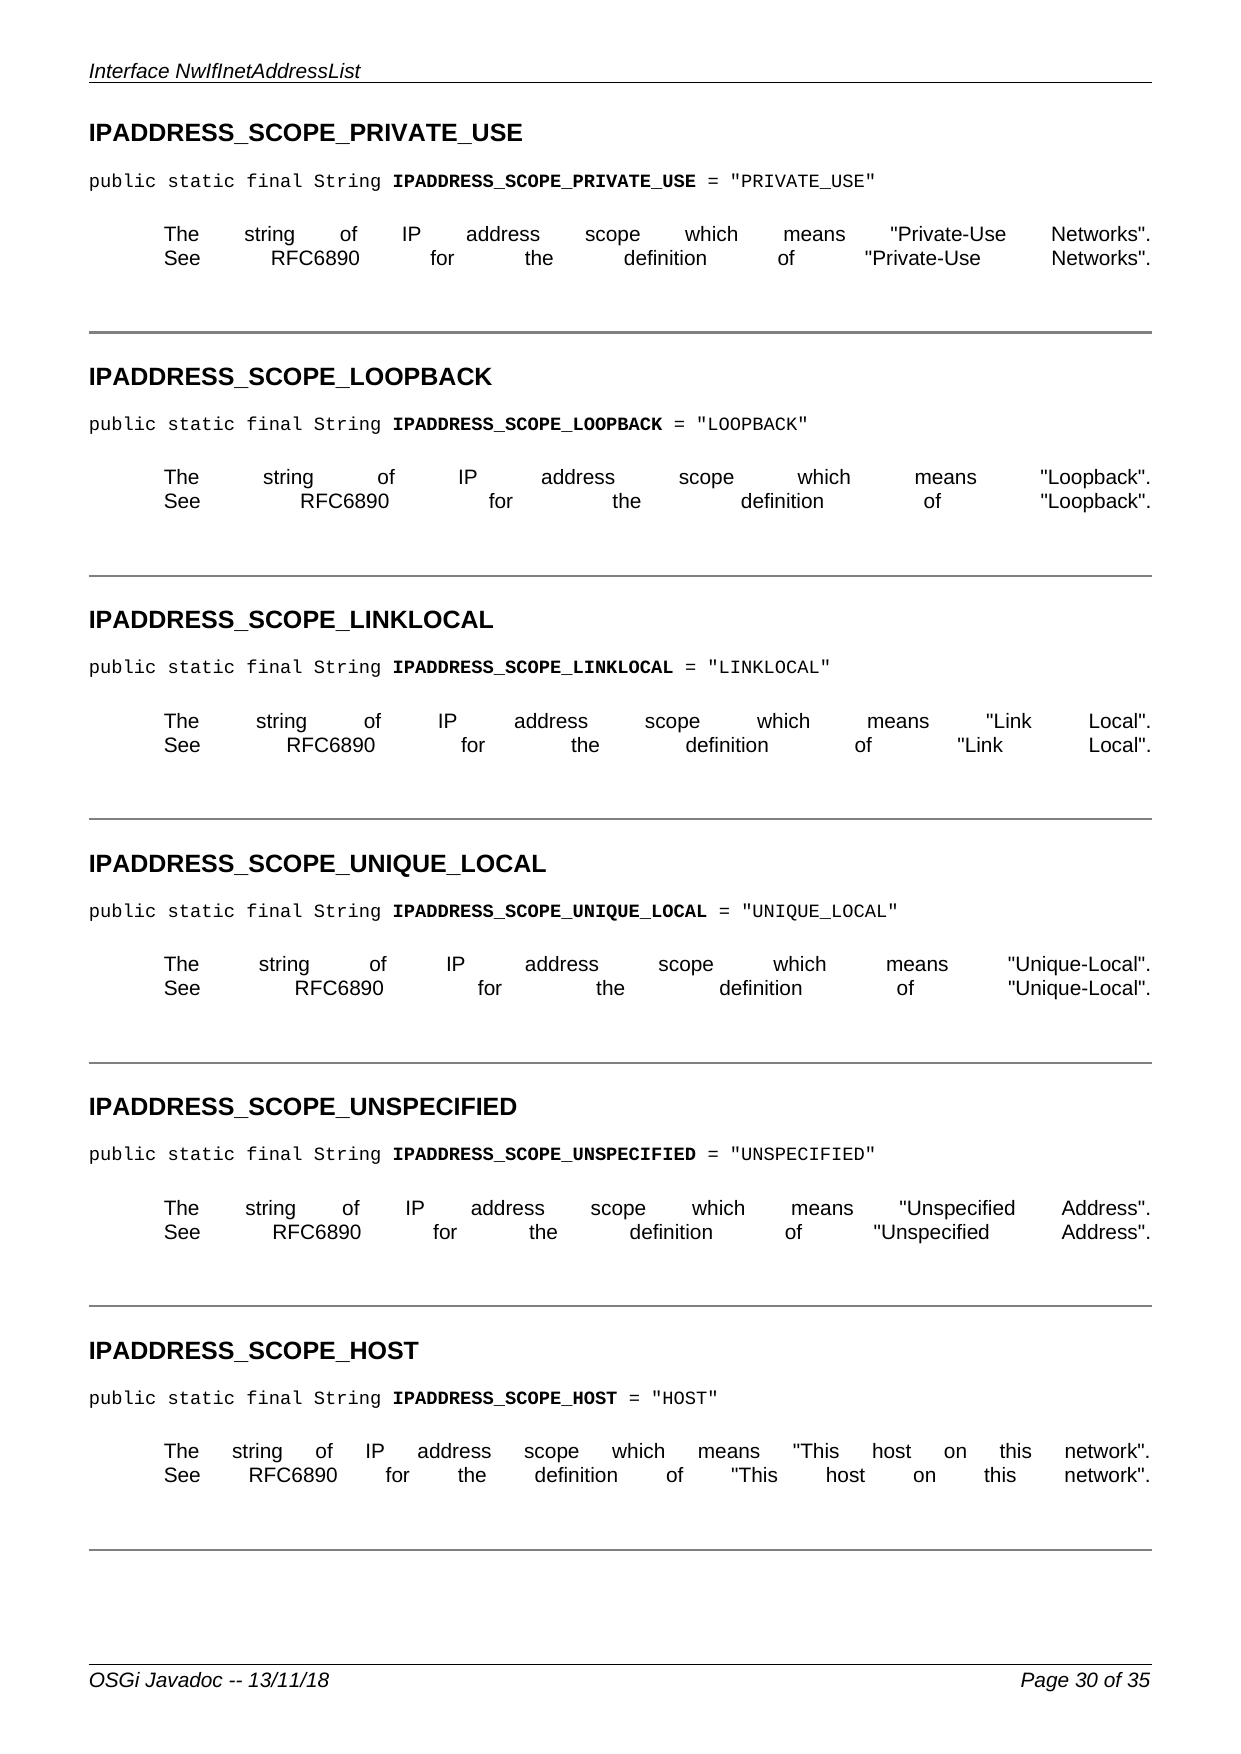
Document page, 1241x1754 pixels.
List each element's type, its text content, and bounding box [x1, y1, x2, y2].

subtitle IPADDRESS_SCOPE_HOST [88, 1336, 1152, 1364]
subtitle IPADDRESS_SCOPE_UNSPECIFIED [88, 1092, 1152, 1121]
subtitle IPADDRESS_SCOPE_PRIVATE_USE [88, 118, 1152, 147]
subtitle IPADDRESS_SCOPE_LOOPBACK [88, 362, 1152, 391]
subtitle IPADDRESS_SCOPE_UNIQUE_LOCAL [88, 849, 1152, 877]
text The string of IP address scope which means "Private-Use Networks". See RFC6890 for the definition of "Private-Use Networks". [163, 222, 1152, 294]
text public static final String IPADDRESS_SCOPE_PRIVATE_USE = "PRIVATE_USE" [88, 171, 1152, 193]
text The string of IP address scope which means "Link Local". See RFC6890 for the definition of "Link Local". [163, 709, 1152, 781]
text public static final String IPADDRESS_SCOPE_UNIQUE_LOCAL = "UNIQUE_LOCAL" [88, 902, 1152, 923]
text The string of IP address scope which means "This host on this network". See RFC6890 for the definition of "This host on this network". [163, 1439, 1152, 1511]
text public static final String IPADDRESS_SCOPE_UNSPECIFIED = "UNSPECIFIED" [88, 1145, 1152, 1166]
text public static final String IPADDRESS_SCOPE_LOOPBACK = "LOOPBACK" [88, 415, 1152, 436]
subtitle IPADDRESS_SCOPE_LINKLOCAL [88, 605, 1152, 634]
text The string of IP address scope which means "Unique-Local". See RFC6890 for the definition of "Unique-Local". [163, 952, 1152, 1024]
text The string of IP address scope which means "Loopback". See RFC6890 for the definition of "Loopback". [163, 465, 1152, 537]
text The string of IP address scope which means "Unspecified Address". See RFC6890 for the definition of "Unspecified Address". [163, 1196, 1152, 1267]
text public static final String IPADDRESS_SCOPE_LINKLOCAL = "LINKLOCAL" [88, 658, 1152, 679]
text public static final String IPADDRESS_SCOPE_HOST = "HOST" [88, 1388, 1152, 1410]
